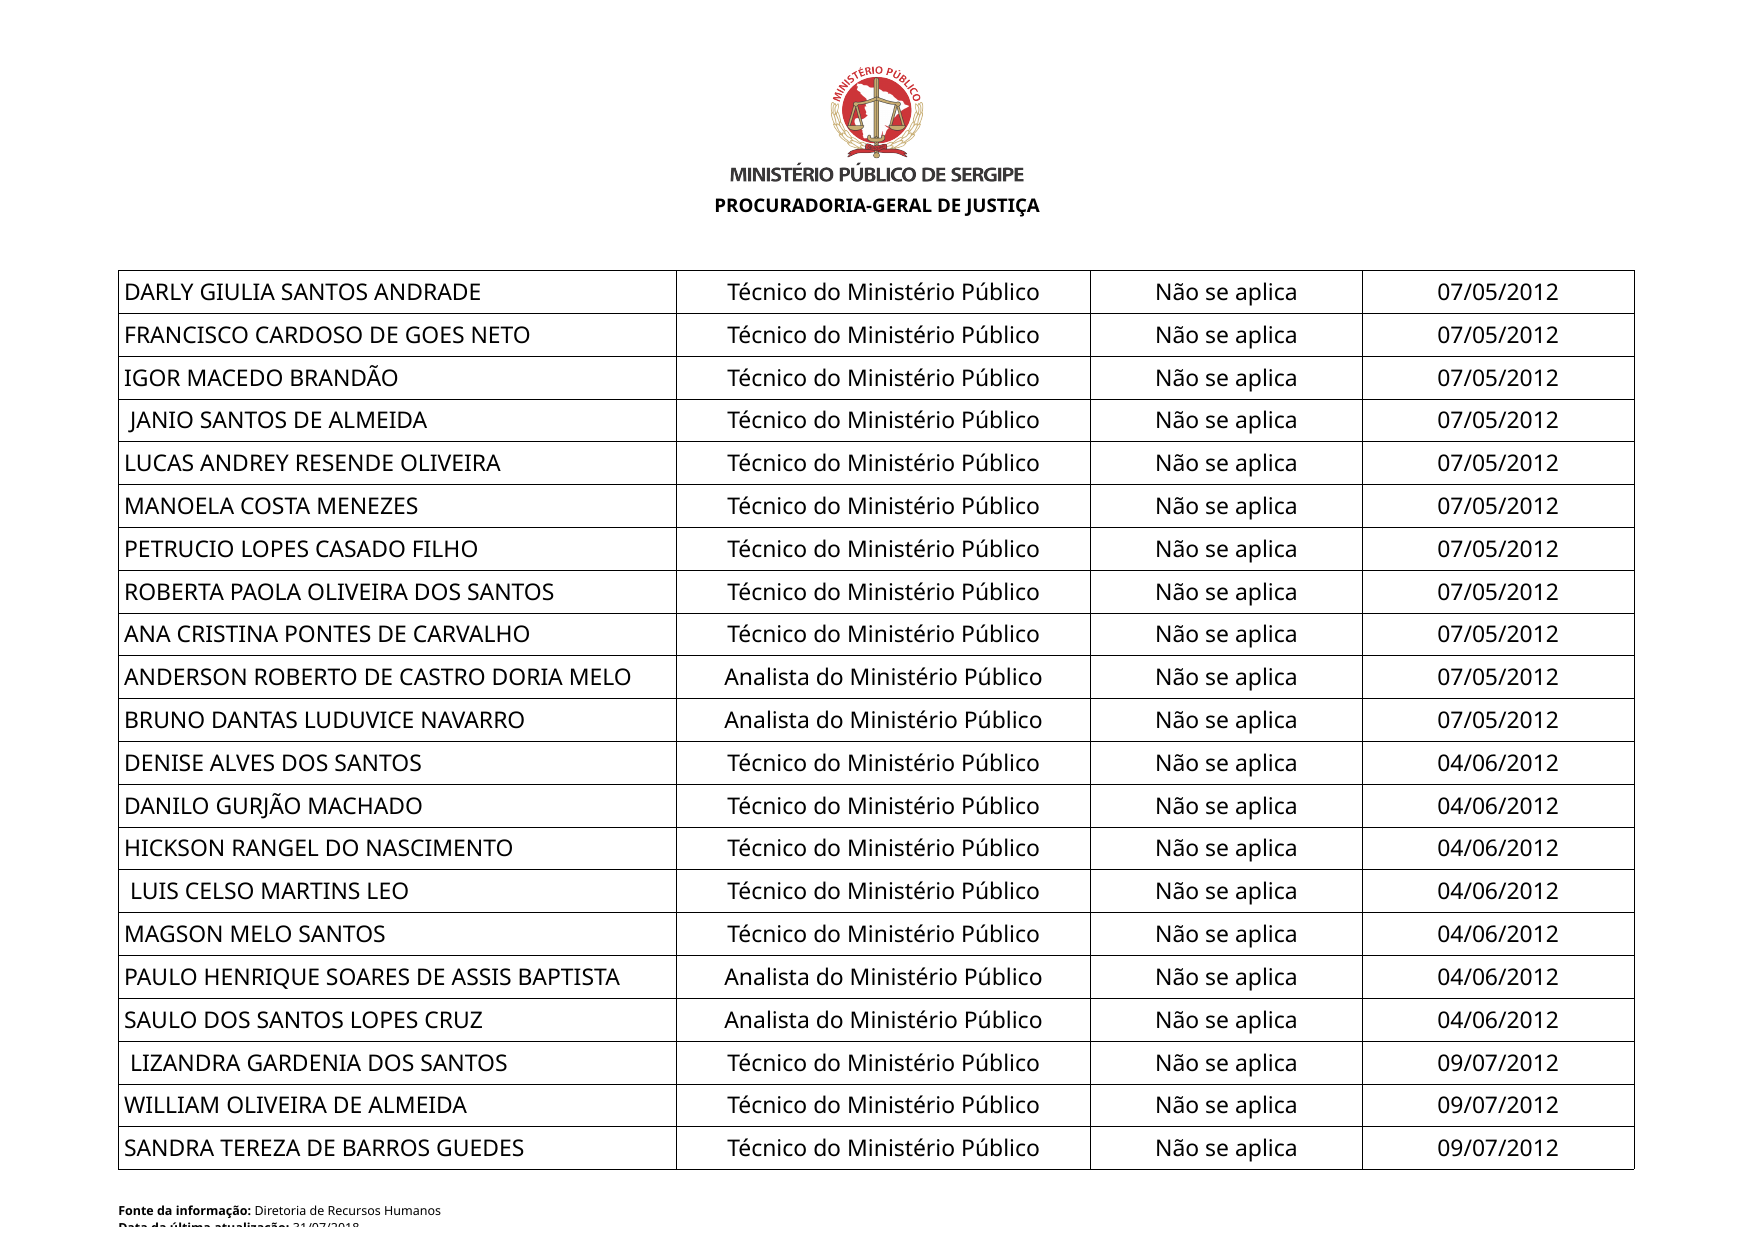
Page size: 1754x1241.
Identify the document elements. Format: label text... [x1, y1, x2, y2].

table_cell 07/05/2012 [1363, 442, 1634, 484]
table_cell Técnico do Ministério Público [677, 870, 1090, 912]
table_cell Não se aplica [1091, 614, 1362, 655]
table_cell Técnico do Ministério Público [677, 1127, 1090, 1169]
table_cell ROBERTA PAOLA OLIVEIRA DOS SANTOS [119, 571, 676, 612]
table_cell 04/06/2012 [1363, 999, 1634, 1041]
table_cell SANDRA TEREZA DE BARROS GUEDES [119, 1127, 676, 1169]
table_cell Não se aplica [1091, 400, 1362, 441]
table_cell LIZANDRA GARDENIA DOS SANTOS [119, 1042, 676, 1083]
table_cell Técnico do Ministério Público [677, 1042, 1090, 1083]
table_cell 07/05/2012 [1363, 528, 1634, 570]
table_cell Não se aplica [1091, 1127, 1362, 1169]
table_cell 07/05/2012 [1363, 357, 1634, 398]
table_cell Não se aplica [1091, 999, 1362, 1041]
table_cell 09/07/2012 [1363, 1042, 1634, 1083]
table_cell MANOELA COSTA MENEZES [119, 485, 676, 527]
table_cell Não se aplica [1091, 913, 1362, 955]
table_cell Não se aplica [1091, 699, 1362, 741]
table_cell IGOR MACEDO BRANDÃO [119, 357, 676, 398]
table_cell 09/07/2012 [1363, 1127, 1634, 1169]
table_cell Técnico do Ministério Público [677, 913, 1090, 955]
table_cell Técnico do Ministério Público [677, 828, 1090, 869]
table_cell BRUNO DANTAS LUDUVICE NAVARRO [119, 699, 676, 741]
table_cell Técnico do Ministério Público [677, 400, 1090, 441]
table_cell Não se aplica [1091, 271, 1362, 313]
picture [730, 66, 1024, 185]
table_cell PAULO HENRIQUE SOARES DE ASSIS BAPTISTA [119, 956, 676, 998]
table_cell 04/06/2012 [1363, 956, 1634, 998]
table_cell JANIO SANTOS DE ALMEIDA [119, 400, 676, 441]
table_cell Técnico do Ministério Público [677, 271, 1090, 313]
table_cell LUIS CELSO MARTINS LEO [119, 870, 676, 912]
table_cell Técnico do Ministério Público [677, 1085, 1090, 1126]
table_cell ANDERSON ROBERTO DE CASTRO DORIA MELO [119, 656, 676, 698]
table_cell 07/05/2012 [1363, 485, 1634, 527]
table_cell Técnico do Ministério Público [677, 528, 1090, 570]
table_cell DENISE ALVES DOS SANTOS [119, 742, 676, 784]
table_cell Técnico do Ministério Público [677, 571, 1090, 612]
table_cell Não se aplica [1091, 1042, 1362, 1083]
table_cell Técnico do Ministério Público [677, 485, 1090, 527]
table_cell Analista do Ministério Público [677, 956, 1090, 998]
table_cell LUCAS ANDREY RESENDE OLIVEIRA [119, 442, 676, 484]
table_cell 04/06/2012 [1363, 913, 1634, 955]
table_cell 04/06/2012 [1363, 785, 1634, 827]
table_cell Não se aplica [1091, 357, 1362, 398]
table_cell Não se aplica [1091, 528, 1362, 570]
table_cell WILLIAM OLIVEIRA DE ALMEIDA [119, 1085, 676, 1126]
table_cell DANILO GURJÃO MACHADO [119, 785, 676, 827]
table_cell Analista do Ministério Público [677, 656, 1090, 698]
table_cell DARLY GIULIA SANTOS ANDRADE [119, 271, 676, 313]
table_cell Não se aplica [1091, 485, 1362, 527]
table_cell Analista do Ministério Público [677, 699, 1090, 741]
table_cell Não se aplica [1091, 742, 1362, 784]
table_cell 07/05/2012 [1363, 656, 1634, 698]
table_cell 07/05/2012 [1363, 314, 1634, 356]
table_cell Analista do Ministério Público [677, 999, 1090, 1041]
table_cell Não se aplica [1091, 870, 1362, 912]
table_cell 09/07/2012 [1363, 1085, 1634, 1126]
table_cell Não se aplica [1091, 442, 1362, 484]
table_cell Não se aplica [1091, 571, 1362, 612]
table_cell Não se aplica [1091, 656, 1362, 698]
table_cell Não se aplica [1091, 785, 1362, 827]
table_cell 07/05/2012 [1363, 614, 1634, 655]
table_cell 07/05/2012 [1363, 400, 1634, 441]
table_cell Não se aplica [1091, 956, 1362, 998]
table_cell 04/06/2012 [1363, 742, 1634, 784]
table_cell Técnico do Ministério Público [677, 742, 1090, 784]
table_cell MAGSON MELO SANTOS [119, 913, 676, 955]
table_cell Não se aplica [1091, 1085, 1362, 1126]
table_cell 04/06/2012 [1363, 870, 1634, 912]
table_cell 07/05/2012 [1363, 271, 1634, 313]
table_cell FRANCISCO CARDOSO DE GOES NETO [119, 314, 676, 356]
table_cell Técnico do Ministério Público [677, 785, 1090, 827]
table_cell 07/05/2012 [1363, 571, 1634, 612]
table_cell Técnico do Ministério Público [677, 614, 1090, 655]
table_cell ANA CRISTINA PONTES DE CARVALHO [119, 614, 676, 655]
table_cell HICKSON RANGEL DO NASCIMENTO [119, 828, 676, 869]
table_cell Técnico do Ministério Público [677, 314, 1090, 356]
table_cell Não se aplica [1091, 828, 1362, 869]
table_cell 04/06/2012 [1363, 828, 1634, 869]
table_cell Não se aplica [1091, 314, 1362, 356]
table_cell 07/05/2012 [1363, 699, 1634, 741]
table_cell Técnico do Ministério Público [677, 357, 1090, 398]
table_cell SAULO DOS SANTOS LOPES CRUZ [119, 999, 676, 1041]
table_cell Técnico do Ministério Público [677, 442, 1090, 484]
table_cell PETRUCIO LOPES CASADO FILHO [119, 528, 676, 570]
